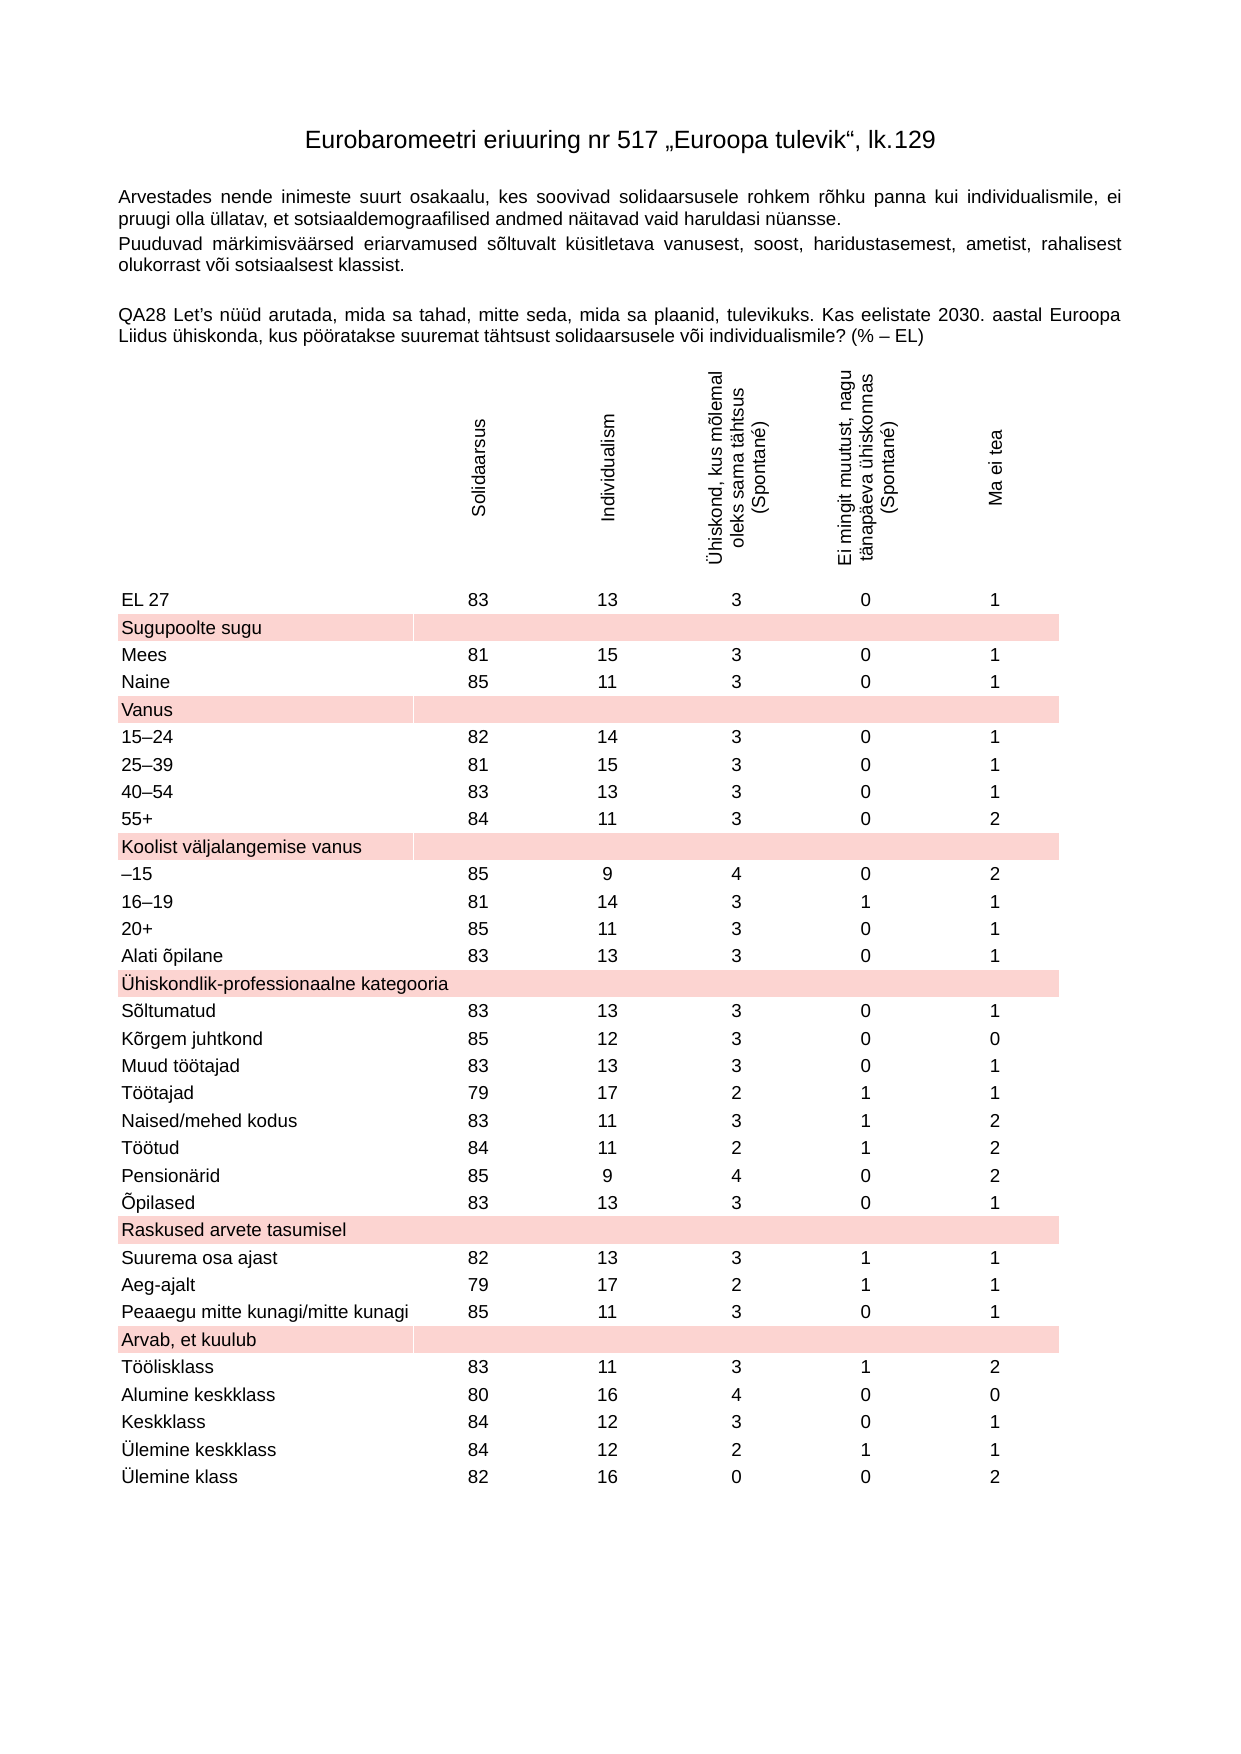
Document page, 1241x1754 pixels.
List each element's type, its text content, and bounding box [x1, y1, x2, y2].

table_cell 2 [930, 1161, 1059, 1189]
table_cell 85 [414, 1161, 543, 1189]
table_cell 11 [543, 668, 672, 696]
table_cell 0 [801, 1052, 930, 1079]
table_cell 4 [672, 860, 801, 887]
table_cell 2 [672, 1134, 801, 1161]
table_cell 15–24 [118, 723, 413, 751]
table_cell 85 [414, 915, 543, 942]
table_cell 12 [543, 1435, 672, 1463]
table_cell 0 [801, 997, 930, 1024]
table_cell 3 [672, 997, 801, 1024]
table_cell [801, 696, 930, 723]
table_cell 1 [930, 751, 1059, 778]
table_cell 82 [414, 1463, 543, 1490]
table_cell Naine [118, 668, 413, 696]
table_cell [801, 970, 930, 997]
table_cell [930, 1216, 1059, 1244]
table_cell 15 [543, 641, 672, 668]
table_cell 13 [543, 1052, 672, 1079]
table_cell 2 [672, 1079, 801, 1107]
table_cell Töötajad [118, 1079, 413, 1107]
table_cell 12 [543, 1408, 672, 1435]
table_cell 1 [801, 1435, 930, 1463]
table_cell 40–54 [118, 778, 413, 805]
table_cell 13 [543, 586, 672, 613]
table_cell Keskklass [118, 1408, 413, 1435]
table_cell 4 [672, 1381, 801, 1408]
table_cell EL 27 [118, 586, 413, 613]
table_cell 9 [543, 860, 672, 887]
table_cell 1 [930, 778, 1059, 805]
table_cell [543, 1326, 672, 1353]
table_cell 1 [930, 997, 1059, 1024]
table_cell 0 [801, 778, 930, 805]
table_cell [543, 696, 672, 723]
table_cell 0 [801, 586, 930, 613]
table_cell 0 [930, 1025, 1059, 1052]
table_cell [672, 696, 801, 723]
table_cell 11 [543, 1107, 672, 1134]
table_cell 9 [543, 1161, 672, 1189]
table_cell 79 [414, 1271, 543, 1298]
table_cell 11 [543, 1299, 672, 1326]
table_cell 83 [414, 997, 543, 1024]
table_cell 1 [801, 1353, 930, 1381]
table_cell 0 [801, 915, 930, 942]
table_cell 17 [543, 1079, 672, 1107]
table_cell 2 [930, 805, 1059, 833]
table_cell 1 [930, 1408, 1059, 1435]
table_cell 84 [414, 805, 543, 833]
table_cell [414, 696, 543, 723]
table_cell 0 [801, 805, 930, 833]
table_cell Raskused arvete tasumisel [118, 1216, 672, 1244]
table_cell 83 [414, 1052, 543, 1079]
table_cell 3 [672, 805, 801, 833]
table_cell [930, 614, 1059, 641]
table_cell 1 [930, 1435, 1059, 1463]
table_cell 1 [930, 1079, 1059, 1107]
table_cell 14 [543, 888, 672, 915]
table_cell 1 [930, 1299, 1059, 1326]
table_cell 81 [414, 751, 543, 778]
table_cell 80 [414, 1381, 543, 1408]
table_cell 1 [930, 915, 1059, 942]
table_cell 85 [414, 668, 543, 696]
table_cell [930, 696, 1059, 723]
table_cell 83 [414, 942, 543, 970]
table_cell 1 [801, 1079, 930, 1107]
table_cell Alumine keskklass [118, 1381, 413, 1408]
table_cell 11 [543, 915, 672, 942]
table_cell Alati õpilane [118, 942, 413, 970]
table_cell Ühiskondlik-professionaalne kategooria [118, 970, 543, 997]
table_cell Pensionärid [118, 1161, 413, 1189]
table_cell 3 [672, 1189, 801, 1216]
table_cell 3 [672, 668, 801, 696]
table_cell 2 [672, 1271, 801, 1298]
table_cell [672, 1216, 801, 1244]
table_cell 3 [672, 751, 801, 778]
table_cell 3 [672, 723, 801, 751]
table_cell Töötud [118, 1134, 413, 1161]
table_cell 0 [801, 723, 930, 751]
table_cell 16 [543, 1381, 672, 1408]
table_cell 1 [801, 1271, 930, 1298]
table_cell 1 [930, 1244, 1059, 1271]
table_header [118, 350, 413, 586]
table_cell 11 [543, 1353, 672, 1381]
text Arvestades nende inimeste suurt osakaalu, kes soovivad solidaarsusele rohkem rõhku panna kui individualismile, ei pruugi olla üllatav, et sotsiaaldemograafilised andmed näitavad vaid haruldasi nüansse. [118, 186, 1122, 229]
table_cell 0 [801, 1299, 930, 1326]
table_cell Muud töötajad [118, 1052, 413, 1079]
table_cell 85 [414, 1025, 543, 1052]
table_cell Sõltumatud [118, 997, 413, 1024]
table_cell 0 [801, 1025, 930, 1052]
table_cell 83 [414, 1353, 543, 1381]
table_cell [543, 833, 672, 860]
table_cell Mees [118, 641, 413, 668]
table_cell 0 [801, 668, 930, 696]
table_cell 0 [801, 1189, 930, 1216]
table_cell Suurema osa ajast [118, 1244, 413, 1271]
table_cell 1 [930, 641, 1059, 668]
table_cell [414, 614, 543, 641]
table_header Individualism [543, 350, 672, 586]
table_cell 3 [672, 1353, 801, 1381]
table_cell 83 [414, 586, 543, 613]
table_cell 1 [930, 668, 1059, 696]
table_cell 3 [672, 641, 801, 668]
table_cell 1 [930, 942, 1059, 970]
table_cell 0 [801, 641, 930, 668]
table_cell Aeg-ajalt [118, 1271, 413, 1298]
table_cell 79 [414, 1079, 543, 1107]
table_cell 2 [930, 860, 1059, 887]
table_cell Töölisklass [118, 1353, 413, 1381]
table_cell [930, 1326, 1059, 1353]
table_header Ühiskond, kus mõlemal oleks sama tähtsus (Spontané) [672, 350, 801, 586]
table_cell 83 [414, 778, 543, 805]
table_cell 3 [672, 888, 801, 915]
table_cell 3 [672, 1244, 801, 1271]
table_header Ma ei tea [930, 350, 1059, 586]
table_cell 83 [414, 1107, 543, 1134]
table_cell 0 [672, 1463, 801, 1490]
table_cell [930, 833, 1059, 860]
table_cell 0 [801, 1161, 930, 1189]
table_cell [801, 1216, 930, 1244]
table_cell 20+ [118, 915, 413, 942]
table_cell 25–39 [118, 751, 413, 778]
table_cell 2 [930, 1134, 1059, 1161]
table_cell [801, 614, 930, 641]
table_cell 13 [543, 1244, 672, 1271]
table_cell Ülemine keskklass [118, 1435, 413, 1463]
table_cell 17 [543, 1271, 672, 1298]
table_cell Ülemine klass [118, 1463, 413, 1490]
table_cell 0 [801, 1463, 930, 1490]
table_cell 3 [672, 1408, 801, 1435]
table_cell 0 [801, 942, 930, 970]
table_cell Arvab, et kuulub [118, 1326, 413, 1353]
table_cell Koolist väljalangemise vanus [118, 833, 413, 860]
table_cell 81 [414, 641, 543, 668]
table_cell 1 [801, 1244, 930, 1271]
table_cell 11 [543, 805, 672, 833]
table_cell 3 [672, 1107, 801, 1134]
table_cell 1 [801, 888, 930, 915]
table_cell 13 [543, 942, 672, 970]
table_cell Vanus [118, 696, 413, 723]
table_cell 2 [930, 1353, 1059, 1381]
table_cell 82 [414, 1244, 543, 1271]
table_cell 84 [414, 1134, 543, 1161]
table_cell Naised/mehed kodus [118, 1107, 413, 1134]
table_cell 3 [672, 586, 801, 613]
table_cell 84 [414, 1435, 543, 1463]
table_cell 11 [543, 1134, 672, 1161]
table_cell 0 [801, 860, 930, 887]
table_cell [672, 833, 801, 860]
table_cell 12 [543, 1025, 672, 1052]
table_cell [543, 970, 672, 997]
table_cell [672, 614, 801, 641]
table_cell 2 [930, 1107, 1059, 1134]
table_cell [801, 1326, 930, 1353]
table_cell [414, 833, 543, 860]
table_cell 1 [930, 723, 1059, 751]
table_cell 13 [543, 778, 672, 805]
table_cell 0 [801, 751, 930, 778]
text QA28 Let’s nüüd arutada, mida sa tahad, mitte seda, mida sa plaanid, tulevikuks. Kas eelistate 2030. aastal Euroopa Liidus ühiskonda, kus pööratakse suuremat tähtsust solidaarsusele või individualismile? (% – EL) [118, 303, 1122, 347]
table_cell [543, 614, 672, 641]
table_cell 3 [672, 942, 801, 970]
table_cell 16 [543, 1463, 672, 1490]
table_cell 0 [801, 1408, 930, 1435]
table_cell Kõrgem juhtkond [118, 1025, 413, 1052]
table_cell 16–19 [118, 888, 413, 915]
table_cell 2 [672, 1435, 801, 1463]
table_cell [930, 970, 1059, 997]
table_cell Õpilased [118, 1189, 413, 1216]
table_cell [672, 970, 801, 997]
table_cell 4 [672, 1161, 801, 1189]
text Puuduvad märkimisväärsed eriarvamused sõltuvalt küsitletava vanusest, soost, haridustasemest, ametist, rahalisest olukorrast või sotsiaalsest klassist. [118, 232, 1122, 276]
table_cell 82 [414, 723, 543, 751]
table_cell –15 [118, 860, 413, 887]
table_cell 1 [930, 586, 1059, 613]
table_cell 1 [930, 1052, 1059, 1079]
table_cell Peaaegu mitte kunagi/mitte kunagi [118, 1299, 413, 1326]
table_cell 3 [672, 1299, 801, 1326]
table_cell 14 [543, 723, 672, 751]
table_cell 1 [801, 1107, 930, 1134]
table_header Ei mingit muutust, nagu tänapäeva ühiskonnas (Spontané) [801, 350, 930, 586]
table_cell 2 [930, 1463, 1059, 1490]
table_cell 3 [672, 915, 801, 942]
table_cell 81 [414, 888, 543, 915]
table_cell 3 [672, 1052, 801, 1079]
table_cell 15 [543, 751, 672, 778]
table_cell 1 [930, 1271, 1059, 1298]
table_cell 1 [801, 1134, 930, 1161]
table_cell [801, 833, 930, 860]
table_cell 85 [414, 1299, 543, 1326]
table_cell 0 [930, 1381, 1059, 1408]
table_cell 83 [414, 1189, 543, 1216]
table_cell 3 [672, 1025, 801, 1052]
table_cell 13 [543, 997, 672, 1024]
table_cell 1 [930, 1189, 1059, 1216]
table_cell 55+ [118, 805, 413, 833]
table_cell 85 [414, 860, 543, 887]
table_cell 13 [543, 1189, 672, 1216]
table_header Solidaarsus [414, 350, 543, 586]
table_cell [414, 1326, 543, 1353]
table_cell [672, 1326, 801, 1353]
table_cell 1 [930, 888, 1059, 915]
table_cell 0 [801, 1381, 930, 1408]
table_cell 84 [414, 1408, 543, 1435]
table_cell 3 [672, 778, 801, 805]
table_cell Sugupoolte sugu [118, 614, 413, 641]
